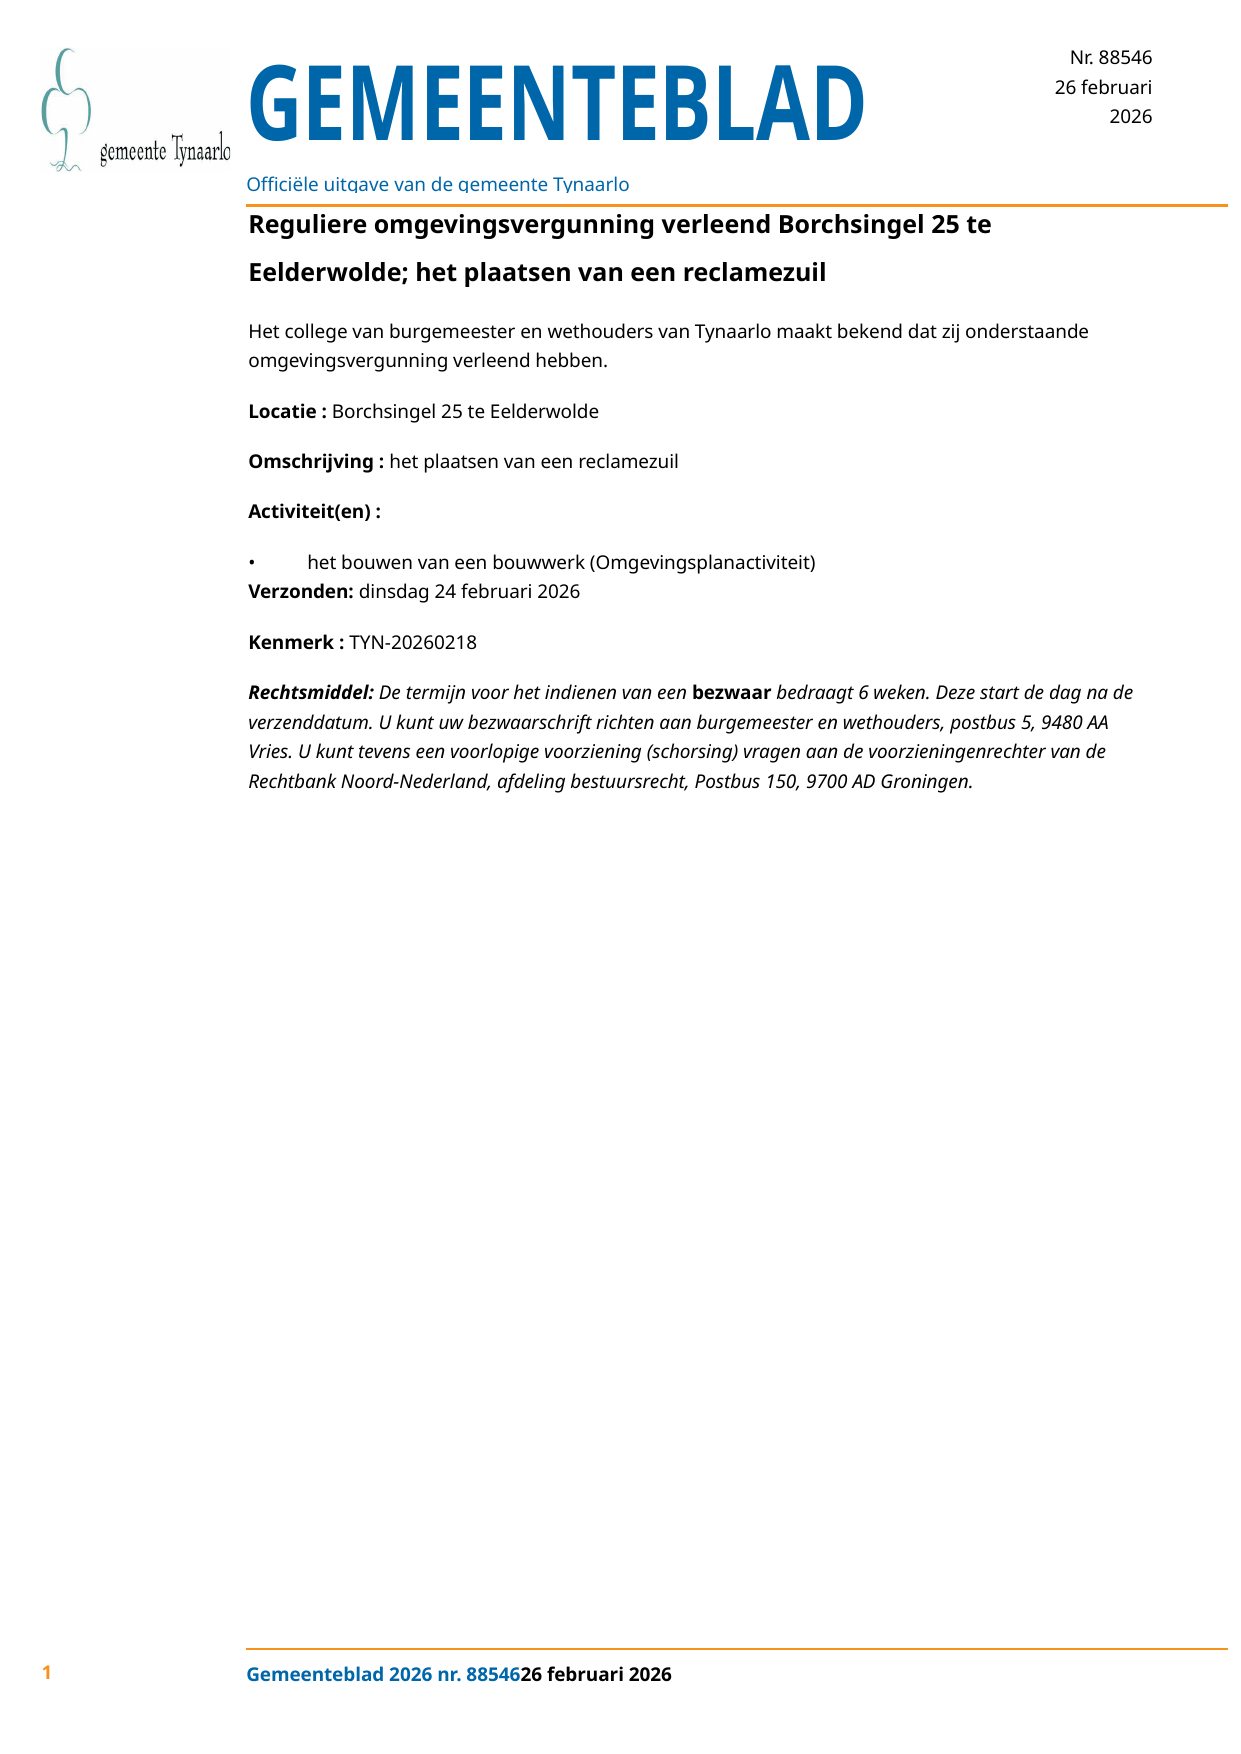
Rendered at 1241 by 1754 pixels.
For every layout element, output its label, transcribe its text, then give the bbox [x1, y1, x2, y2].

text Activiteit(en) : [248, 499, 1152, 524]
text Reguliere omgevingsvergunning verleend Borchsingel 25 te Eelderwolde; het plaatsen van een reclamezuil [248, 207, 1152, 288]
text Omschrijving : het plaatsen van een reclamezuil [248, 448, 1152, 474]
text Het college van burgemeester en wethouders van Tynaarlo maakt bekend dat zij onderstaande omgevingsvergunning verleend hebben. [248, 318, 1152, 373]
text Locatie : Borchsingel 25 te Eelderwolde [248, 398, 1152, 424]
picture [41, 47, 231, 172]
list het bouwen van een bouwwerk (Omgevingsplanactiviteit) [248, 549, 1152, 575]
text Kenmerk : TYN-20260218 [248, 629, 1152, 655]
text Verzonden: dinsdag 24 februari 2026 [248, 579, 1152, 604]
text Rechtsmiddel: De termijn voor het indienen van een bezwaar bedraagt 6 weken. Deze start de dag na de verzenddatum. U kunt uw bezwaarschrift richten aan burgemeester en wethouders, postbus 5, 9480 AA Vries. U kunt tevens een voorlopige voorziening (schorsing) vragen aan de voorzieningenrechter van de Rechtbank Noord-Nederland, afdeling bestuursrecht, Postbus 150, 9700 AD Groningen. [248, 679, 1152, 794]
